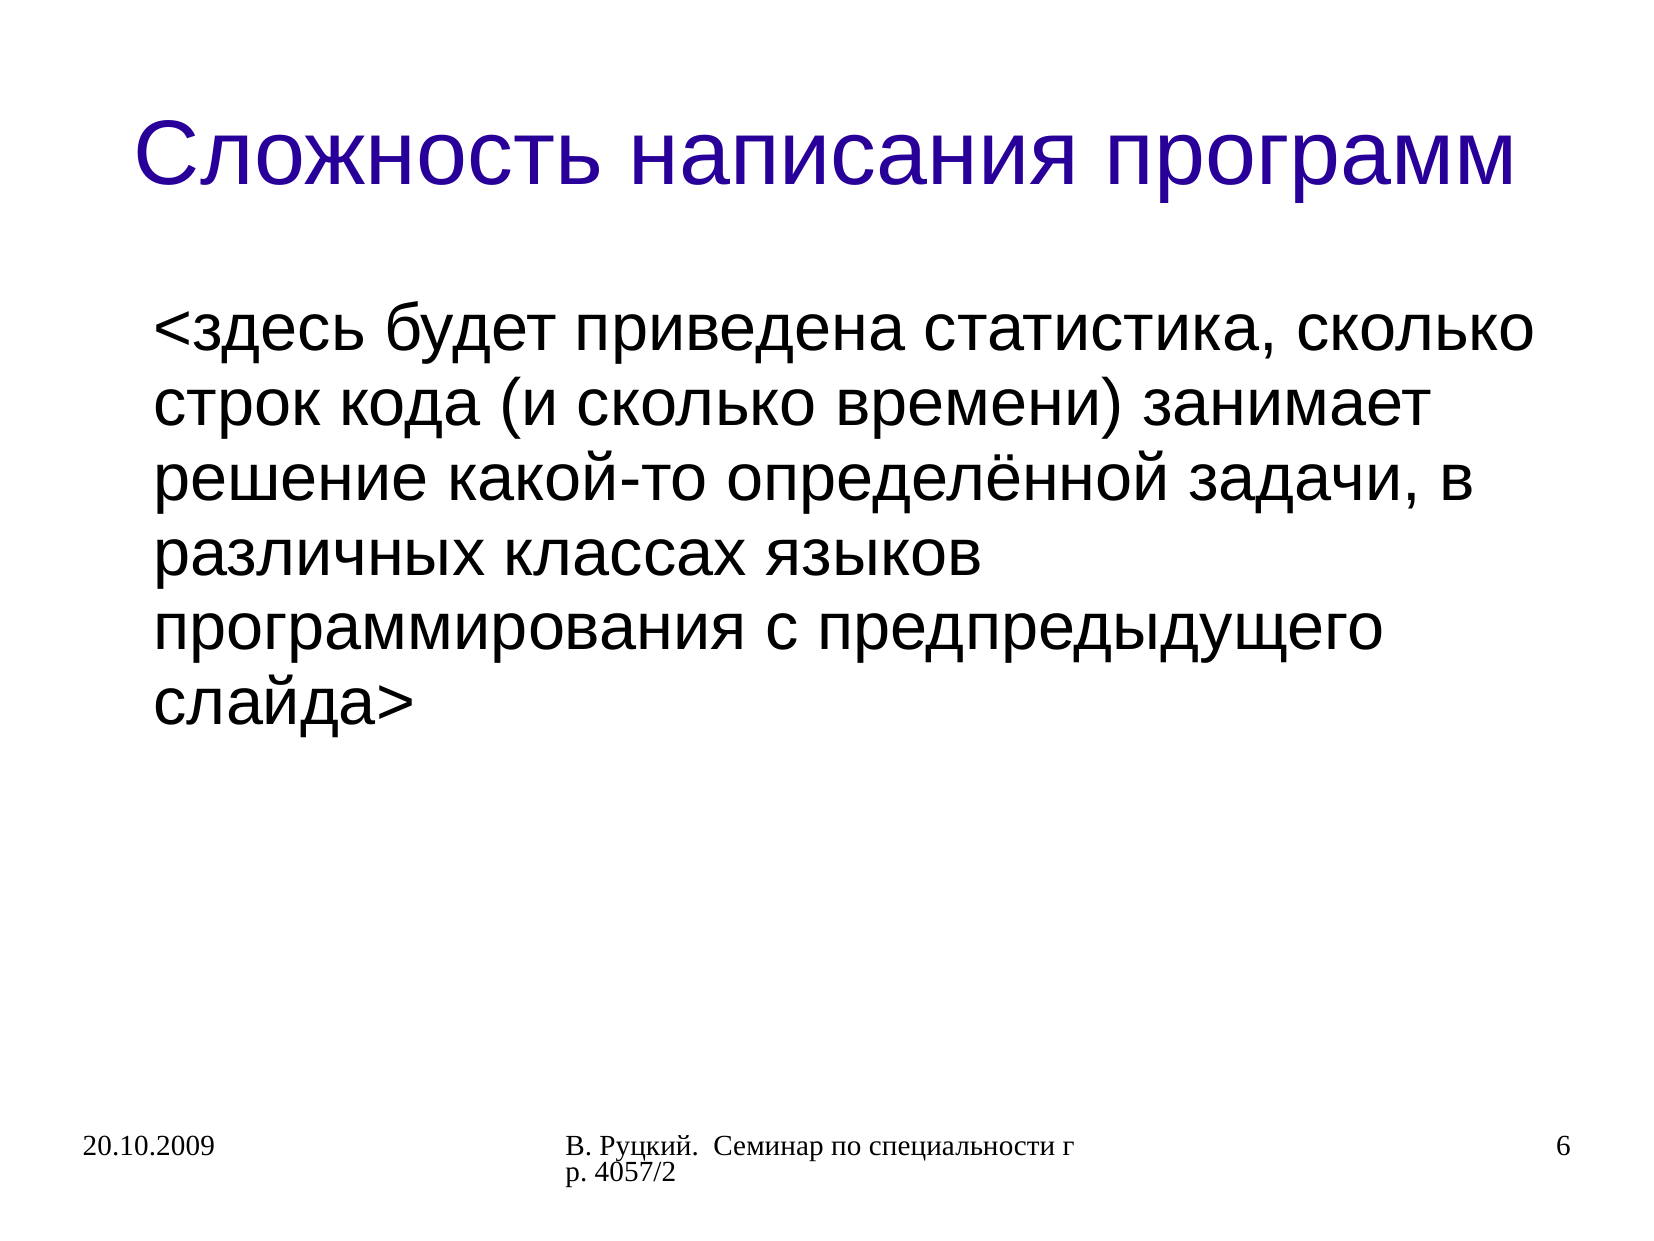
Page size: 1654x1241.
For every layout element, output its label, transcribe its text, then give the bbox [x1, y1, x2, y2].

list <здесь будет приведена статистика, сколько строк кода (и сколько времени) занимает решение какой-то определённой задачи, в различных классах языков программирования с предпредыдущего слайда> [82, 290, 1571, 1109]
title Сложность написания программ [82, 56, 1571, 250]
